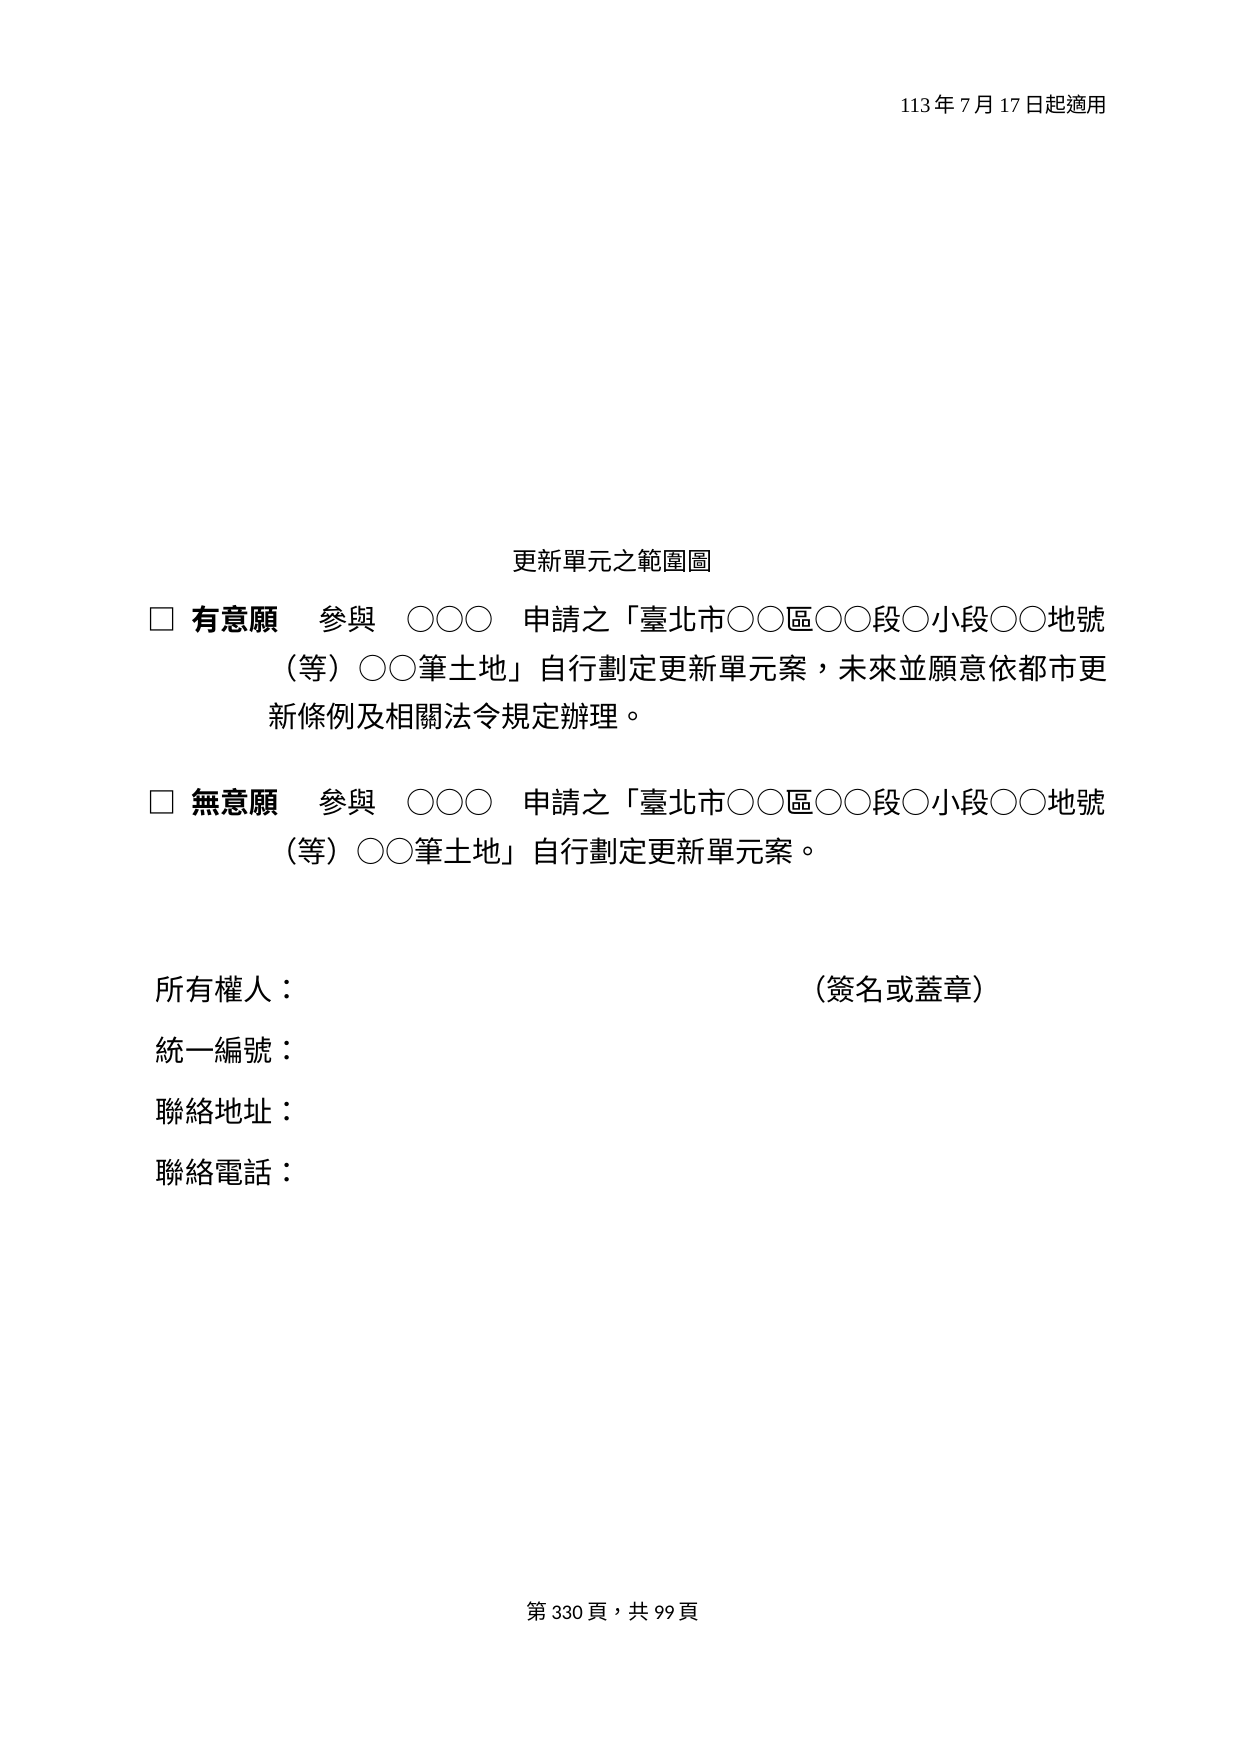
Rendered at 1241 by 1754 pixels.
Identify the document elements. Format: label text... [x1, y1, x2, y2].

text □ 無意願 參與 ○○○ 申請之「臺北市○○區○○段○小段○○地號（等）○○筆土地」自行劃定更新單元案。 [118, 780, 1107, 871]
text 所有權人： （簽名或蓋章） [156, 967, 1082, 1009]
text 聯絡電話： [156, 1150, 1082, 1192]
text 統一編號： [156, 1028, 1082, 1070]
text 更新單元之範圍圖 [118, 542, 1107, 578]
text 聯絡地址： [156, 1089, 1082, 1131]
text □ 有意願 參與 ○○○ 申請之「臺北市○○區○○段○小段○○地號（等）○○筆土地」自行劃定更新單元案，未來並願意依都市更新條例及相關法令規定辦理。 [118, 597, 1107, 736]
